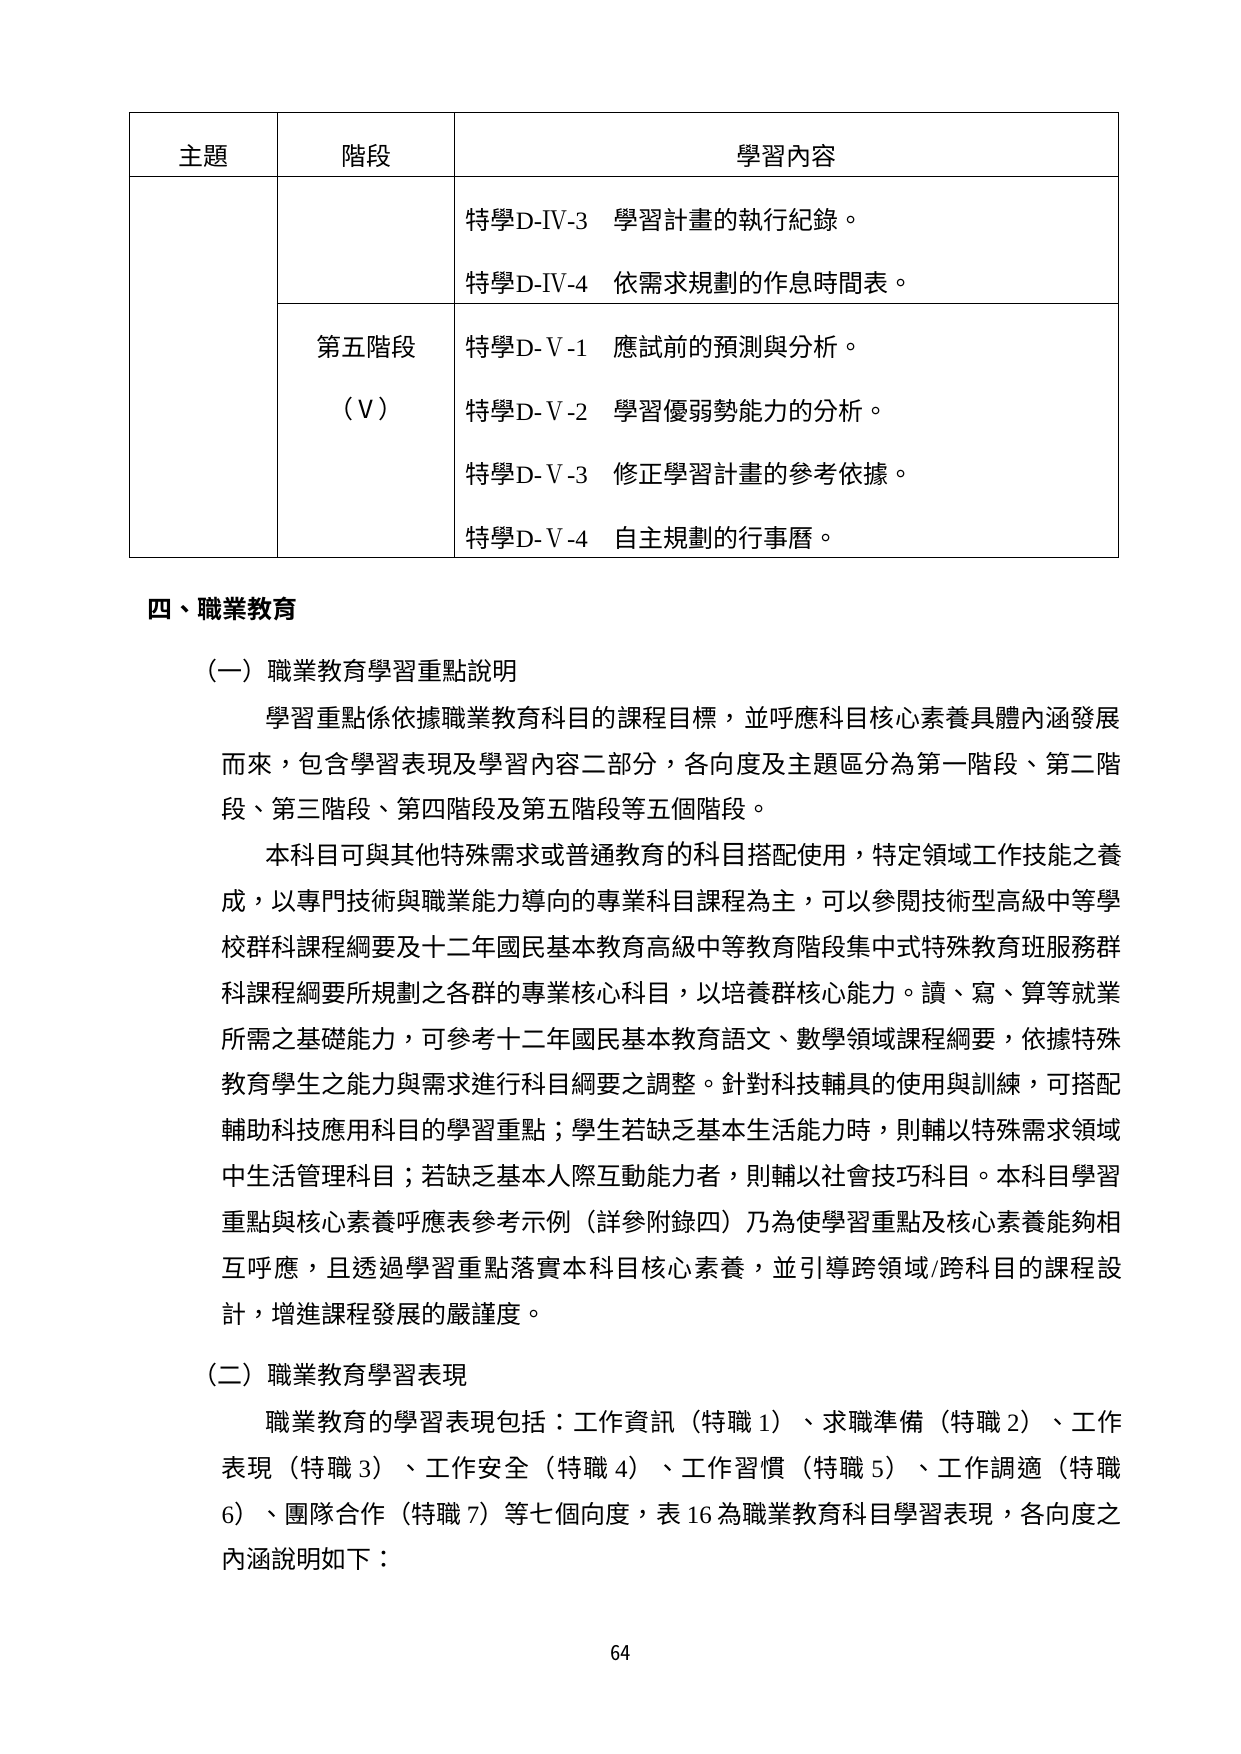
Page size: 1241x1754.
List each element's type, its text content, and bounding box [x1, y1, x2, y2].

text 職業教育的學習表現包括：工作資訊（特職1）、求職準備（特職2）、工作表現（特職3）、工作安全（特職4）、工作習慣（特職5）、工作調適（特職6）、團隊合作（特職7）等七個向度，表16為職業教育科目學習表現，各向度之內涵說明如下： [221, 1395, 1122, 1578]
table_cell 特學D-Ⅳ-4 [455, 239, 602, 303]
text （二）職業教育學習表現 [177, 1332, 1122, 1395]
table_cell 特學D-Ⅴ-4 [455, 494, 602, 557]
table_cell 自主規劃的行事曆。 [602, 494, 1118, 557]
text 本科目可與其他特殊需求或普通教育的科目搭配使用，特定領域工作技能之養成，以專門技術與職業能力導向的專業科目課程為主，可以參閱技術型高級中等學校群科課程綱要及十二年國民基本教育高級中等教育階段集中式特殊教育班服務群科課程綱要所規劃之各群的專業核心科目，以培養群核心能力。讀、寫、算等就業所需之基礎能力，可參考十二年國民基本教育語文、數學領域課程綱要，依據特殊教育學生之能力與需求進行科目綱要之調整。針對科技輔具的使用與訓練，可搭配輔助科技應用科目的學習重點；學生若缺乏基本生活能力時，則輔以特殊需求領域中生活管理科目；若缺乏基本人際互動能力者，則輔以社會技巧科目。本科目學習重點與核心素養呼應表參考示例（詳參附錄四）乃為使學習重點及核心素養能夠相互呼應，且透過學習重點落實本科目核心素養，並引導跨領域/跨科目的課程設計，增進課程發展的嚴謹度。 [221, 828, 1122, 1332]
table_cell 依需求規劃的作息時間表。 [602, 239, 1118, 303]
table_cell 修正學習計畫的參考依據。 [602, 430, 1118, 493]
table_cell 特學D-Ⅴ-1 [455, 304, 602, 366]
text 學習重點係依據職業教育科目的課程目標，並呼應科目核心素養具體內涵發展而來，包含學習表現及學習內容二部分，各向度及主題區分為第一階段、第二階段、第三階段、第四階段及第五階段等五個階段。 [221, 691, 1122, 828]
table_cell 特學D-Ⅴ-3 [455, 430, 602, 493]
text 四、職業教育 [118, 566, 1122, 628]
table_cell 學習計畫的執行紀錄。 [602, 177, 1118, 239]
table_cell [130, 177, 277, 557]
table_header 學習內容 [455, 113, 1118, 176]
text （一）職業教育學習重點說明 [177, 628, 1122, 691]
table_cell [278, 177, 454, 303]
table_cell 應試前的預測與分析。 [602, 304, 1118, 366]
table_header 主題 [130, 113, 277, 176]
table_header 階段 [278, 113, 454, 176]
table_cell 特學D-Ⅴ-2 [455, 366, 602, 430]
table_cell 學習優弱勢能力的分析。 [602, 366, 1118, 430]
table_cell 第五階段（Ⅴ） [278, 304, 454, 557]
table_cell 特學D-Ⅳ-3 [455, 177, 602, 239]
